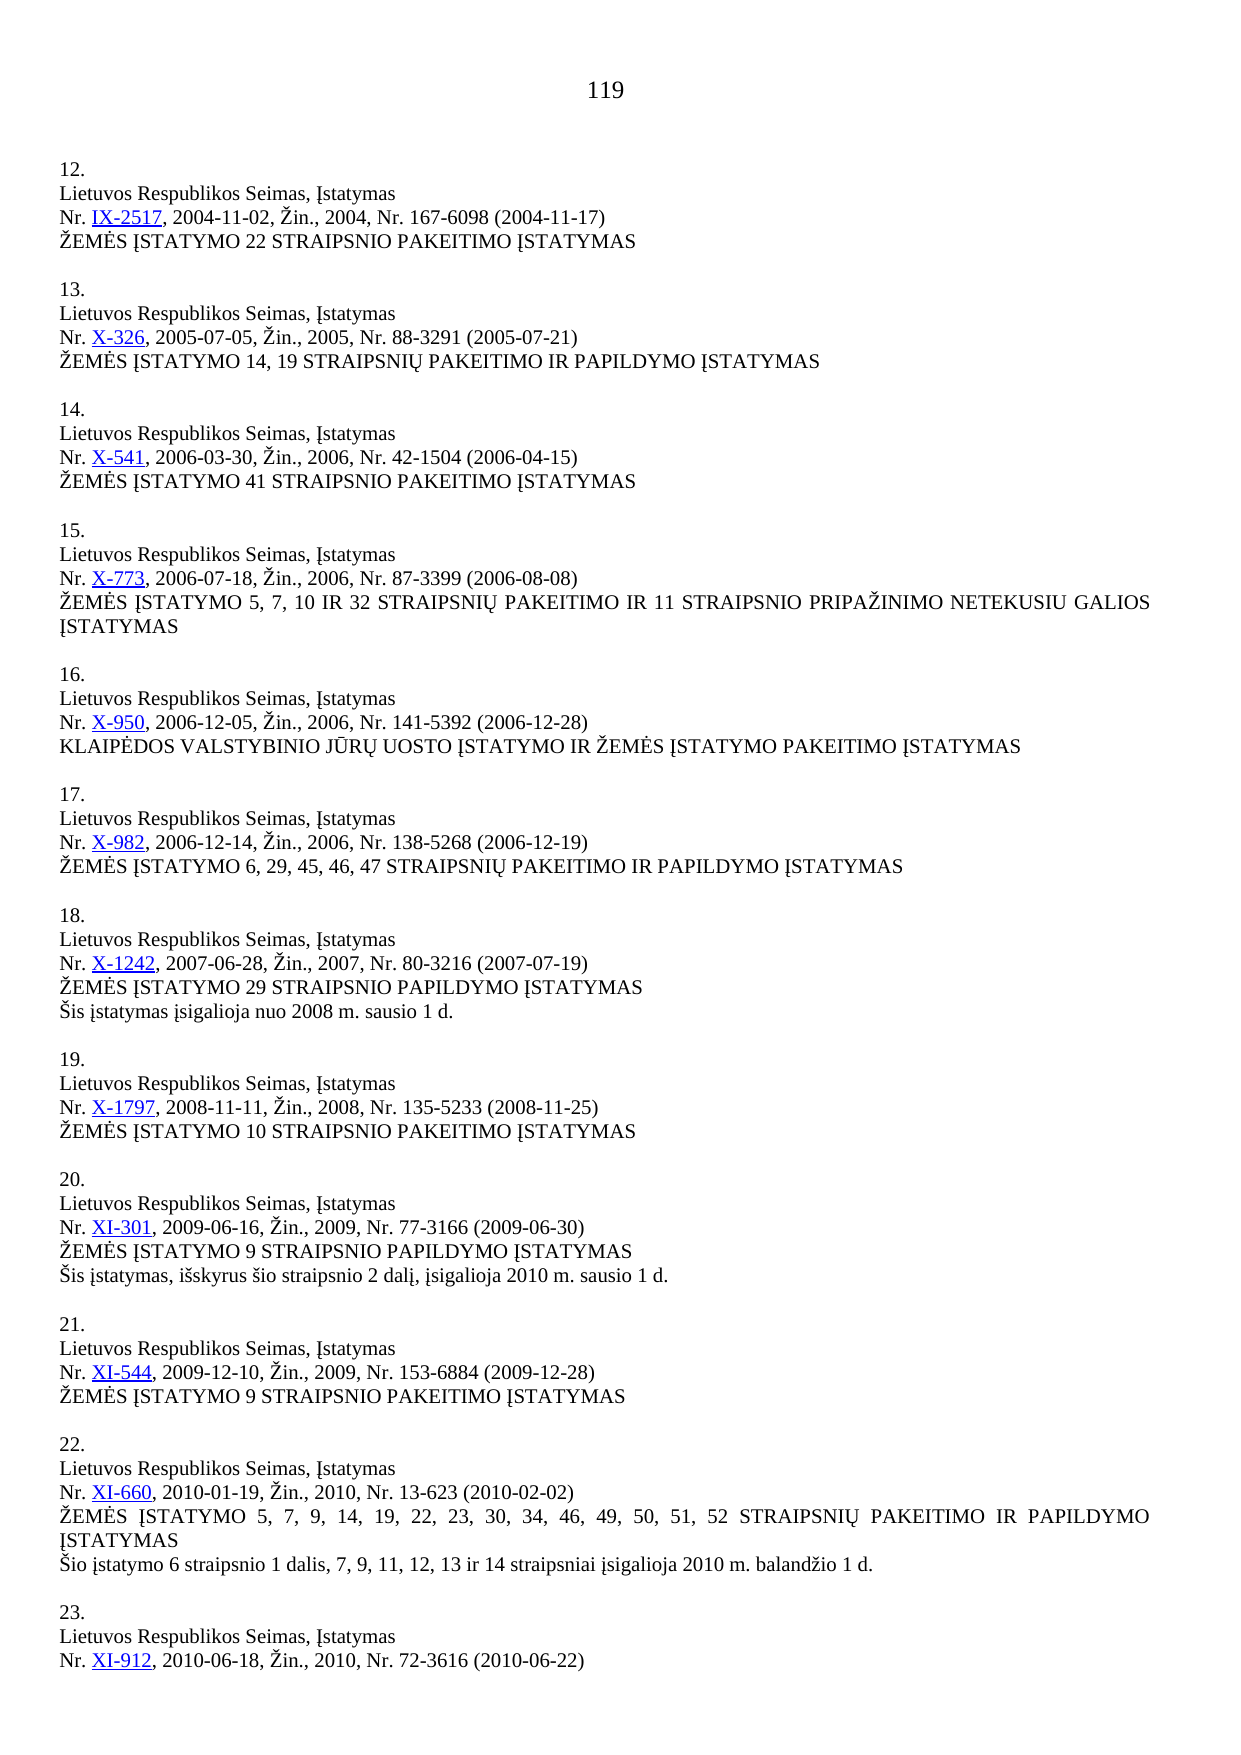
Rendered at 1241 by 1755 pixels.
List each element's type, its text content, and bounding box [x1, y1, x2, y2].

text Nr. X-1242, 2007-06-28, Žin., 2007, Nr. 80-3216 (2007-07-19) [59, 951, 1152, 975]
text 18. [59, 902, 1152, 927]
text Šis įstatymas, išskyrus šio straipsnio 2 dalį, įsigalioja 2010 m. sausio 1 d. [59, 1263, 1152, 1287]
text Lietuvos Respublikos Seimas, Įstatymas [59, 806, 1152, 830]
text KLAIPĖDOS VALSTYBINIO JŪRŲ UOSTO ĮSTATYMO IR ŽEMĖS ĮSTATYMO PAKEITIMO ĮSTATYMAS [59, 734, 1152, 758]
text 17. [59, 782, 1152, 806]
text 16. [59, 662, 1152, 686]
text Šis įstatymas įsigalioja nuo 2008 m. sausio 1 d. [59, 999, 1152, 1023]
text ŽEMĖS ĮSTATYMO 14, 19 STRAIPSNIŲ PAKEITIMO IR PAPILDYMO ĮSTATYMAS [59, 349, 1152, 373]
text ŽEMĖS ĮSTATYMO 29 STRAIPSNIO PAPILDYMO ĮSTATYMAS [59, 975, 1152, 999]
text 23. [59, 1600, 1152, 1624]
text ŽEMĖS ĮSTATYMO 9 STRAIPSNIO PAPILDYMO ĮSTATYMAS [59, 1239, 1152, 1263]
text Lietuvos Respublikos Seimas, Įstatymas [59, 542, 1152, 566]
text ŽEMĖS ĮSTATYMO 6, 29, 45, 46, 47 STRAIPSNIŲ PAKEITIMO IR PAPILDYMO ĮSTATYMAS [59, 854, 1152, 878]
text Nr. X-982, 2006-12-14, Žin., 2006, Nr. 138-5268 (2006-12-19) [59, 830, 1152, 854]
text Nr. IX-2517, 2004-11-02, Žin., 2004, Nr. 167-6098 (2004-11-17) [59, 205, 1152, 229]
text 22. [59, 1432, 1152, 1456]
text ŽEMĖS ĮSTATYMO 22 STRAIPSNIO PAKEITIMO ĮSTATYMAS [59, 229, 1152, 253]
text Lietuvos Respublikos Seimas, Įstatymas [59, 1191, 1152, 1215]
text 15. [59, 517, 1152, 542]
text ŽEMĖS ĮSTATYMO 10 STRAIPSNIO PAKEITIMO ĮSTATYMAS [59, 1119, 1152, 1143]
text Nr. X-326, 2005-07-05, Žin., 2005, Nr. 88-3291 (2005-07-21) [59, 325, 1152, 349]
text Lietuvos Respublikos Seimas, Įstatymas [59, 1071, 1152, 1095]
text Nr. X-773, 2006-07-18, Žin., 2006, Nr. 87-3399 (2006-08-08) [59, 566, 1152, 590]
text 12. [59, 157, 1152, 181]
text 13. [59, 277, 1152, 301]
text Lietuvos Respublikos Seimas, Įstatymas [59, 301, 1152, 325]
text Šio įstatymo 6 straipsnio 1 dalis, 7, 9, 11, 12, 13 ir 14 straipsniai įsigalioja 2010 m. balandžio 1 d. [59, 1552, 1152, 1576]
text Nr. XI-301, 2009-06-16, Žin., 2009, Nr. 77-3166 (2009-06-30) [59, 1215, 1152, 1239]
text Lietuvos Respublikos Seimas, Įstatymas [59, 686, 1152, 710]
text ŽEMĖS ĮSTATYMO 5, 7, 10 IR 32 STRAIPSNIŲ PAKEITIMO IR 11 STRAIPSNIO PRIPAŽINIMO NETEKUSIU GALIOS ĮSTATYMAS [59, 590, 1152, 638]
text Lietuvos Respublikos Seimas, Įstatymas [59, 1336, 1152, 1360]
text Lietuvos Respublikos Seimas, Įstatymas [59, 181, 1152, 205]
text 14. [59, 397, 1152, 421]
text Nr. XI-912, 2010-06-18, Žin., 2010, Nr. 72-3616 (2010-06-22) [59, 1648, 1152, 1672]
text Nr. XI-544, 2009-12-10, Žin., 2009, Nr. 153-6884 (2009-12-28) [59, 1360, 1152, 1384]
text ŽEMĖS ĮSTATYMO 41 STRAIPSNIO PAKEITIMO ĮSTATYMAS [59, 469, 1152, 493]
text Lietuvos Respublikos Seimas, Įstatymas [59, 1624, 1152, 1648]
text Lietuvos Respublikos Seimas, Įstatymas [59, 927, 1152, 951]
text Nr. XI-660, 2010-01-19, Žin., 2010, Nr. 13-623 (2010-02-02) [59, 1480, 1152, 1504]
text Nr. X-541, 2006-03-30, Žin., 2006, Nr. 42-1504 (2006-04-15) [59, 445, 1152, 469]
text Nr. X-950, 2006-12-05, Žin., 2006, Nr. 141-5392 (2006-12-28) [59, 710, 1152, 734]
text 21. [59, 1312, 1152, 1336]
text 19. [59, 1047, 1152, 1071]
text ŽEMĖS ĮSTATYMO 5, 7, 9, 14, 19, 22, 23, 30, 34, 46, 49, 50, 51, 52 STRAIPSNIŲ PAKEITIMO IR PAPILDYMO ĮSTATYMAS [59, 1504, 1152, 1552]
text ŽEMĖS ĮSTATYMO 9 STRAIPSNIO PAKEITIMO ĮSTATYMAS [59, 1384, 1152, 1408]
text Lietuvos Respublikos Seimas, Įstatymas [59, 421, 1152, 445]
text Nr. X-1797, 2008-11-11, Žin., 2008, Nr. 135-5233 (2008-11-25) [59, 1095, 1152, 1119]
text Lietuvos Respublikos Seimas, Įstatymas [59, 1456, 1152, 1480]
text 20. [59, 1167, 1152, 1191]
